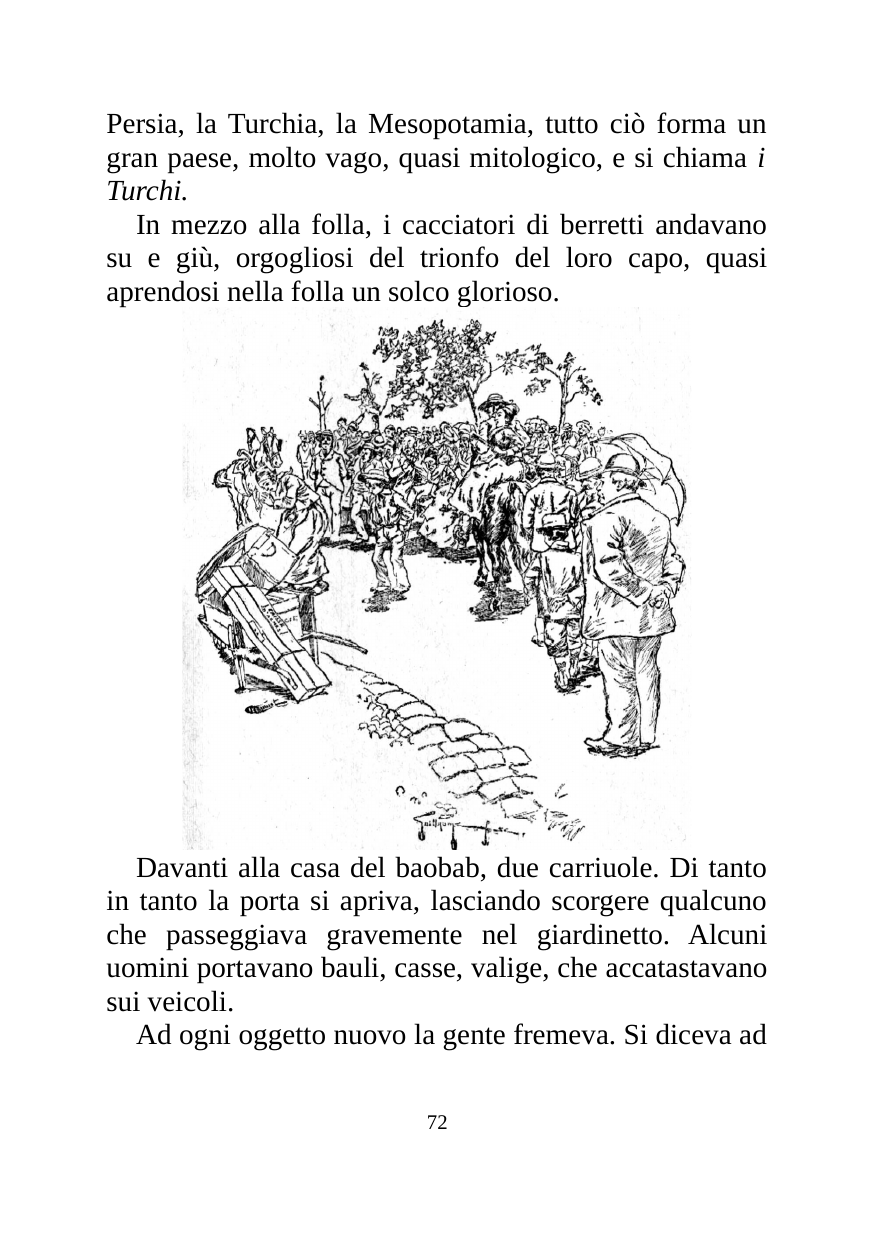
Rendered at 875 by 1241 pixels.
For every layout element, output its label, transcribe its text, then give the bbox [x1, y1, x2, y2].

text Davanti alla casa del baobab, due carriuole. Di tanto in tanto la porta si apriva, lasciando scorgere qualcuno che passeggiava gravemente nel giardinetto. Alcuni uomini portavano bauli, casse, valige, che accatastavano sui veicoli. [106, 850, 768, 1017]
picture [182, 307, 692, 850]
text Persia, la Turchia, la Mesopotamia, tutto ciò forma un gran paese, molto vago, quasi mitologico, e si chiama i Turchi. [106, 106, 768, 207]
text Ad ogni oggetto nuovo la gente fremeva. Si diceva ad [106, 1017, 768, 1051]
text In mezzo alla folla, i cacciatori di berretti andavano su e giù, orgogliosi del trionfo del loro capo, quasi aprendosi nella folla un solco glorioso. [106, 207, 768, 307]
